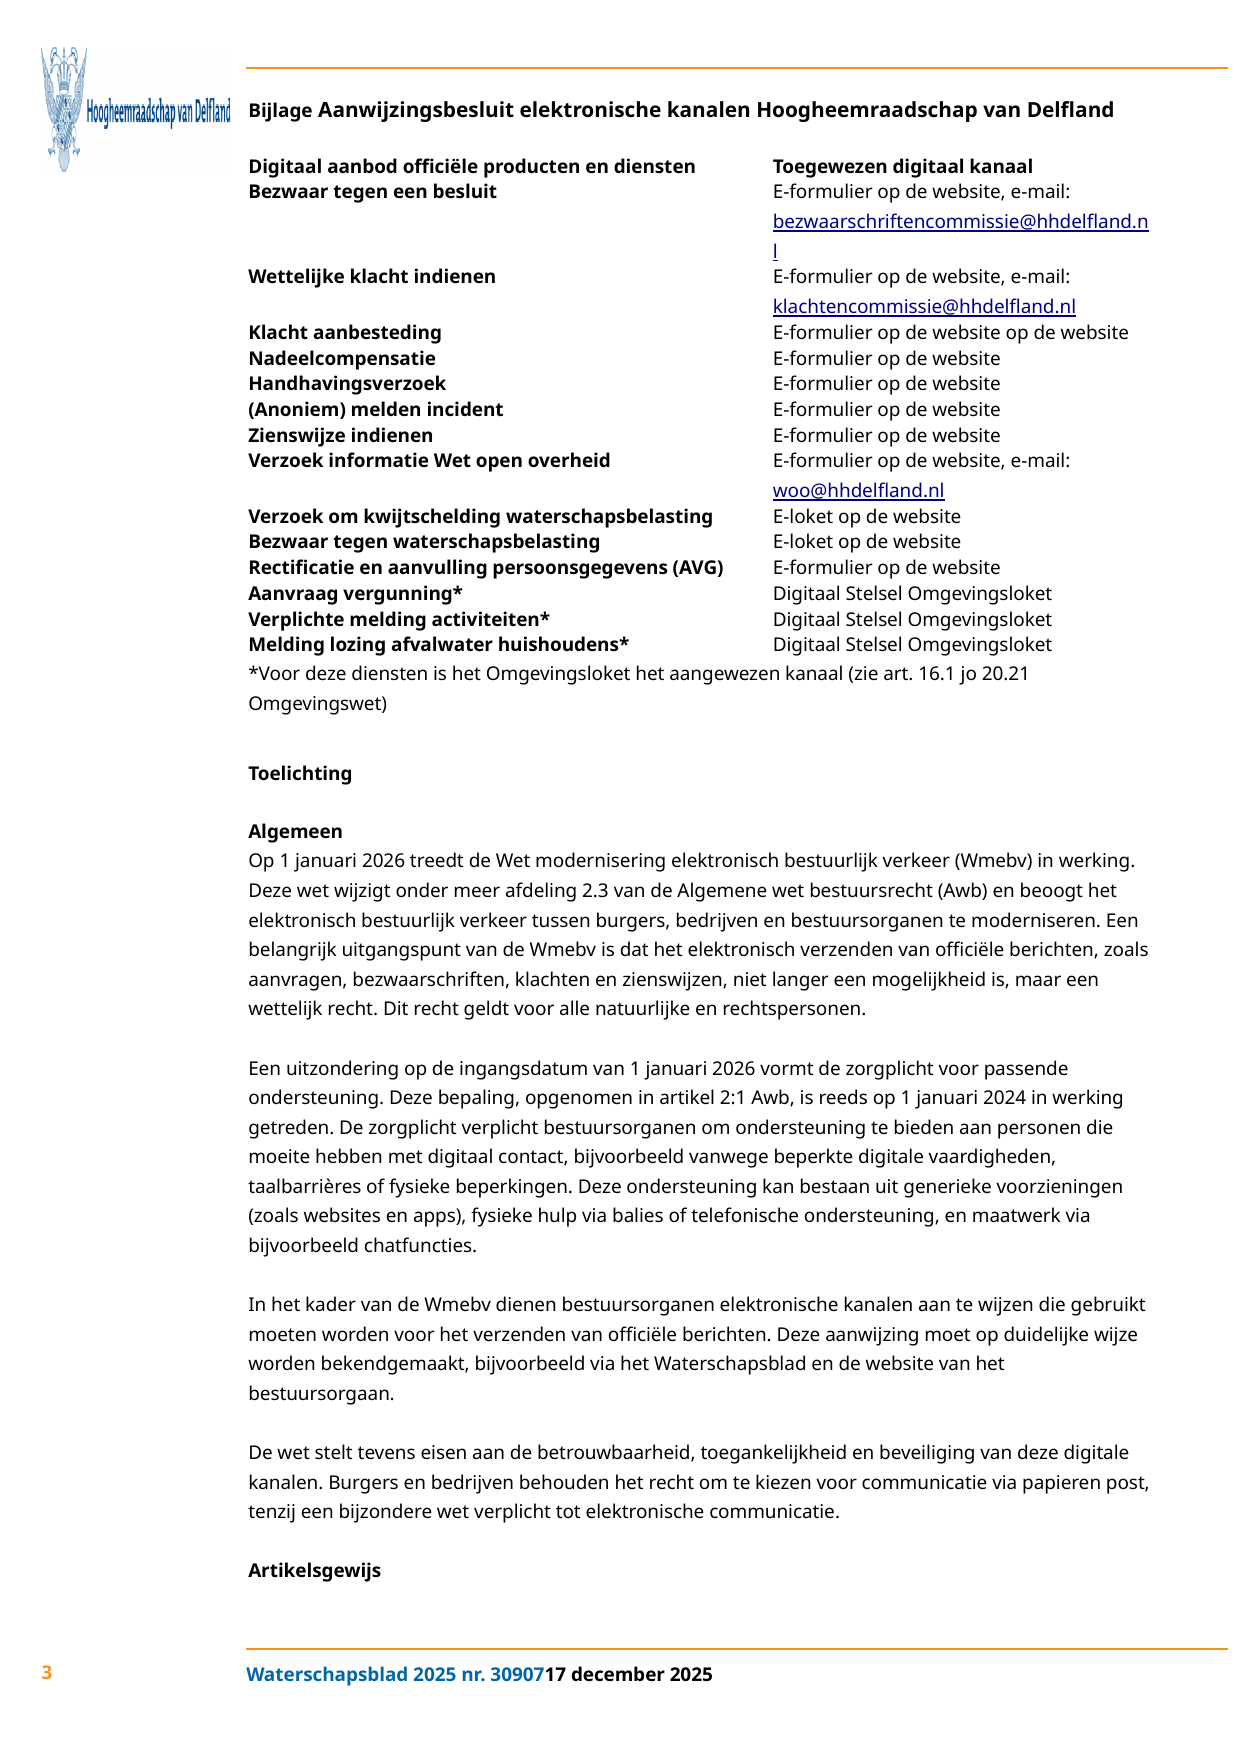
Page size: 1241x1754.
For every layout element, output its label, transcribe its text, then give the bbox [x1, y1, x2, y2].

table_cell Nadeelcompensatie [248, 345, 773, 370]
table_cell Bezwaar tegen waterschapsbelasting [248, 529, 773, 554]
table_cell Digitaal Stelsel Omgevingsloket [773, 606, 1152, 632]
table_cell Melding lozing afvalwater huishoudens* [248, 632, 773, 657]
picture [41, 47, 231, 172]
table_cell Handhavingsverzoek [248, 370, 773, 396]
table_cell Rectificatie en aanvulling persoonsgegevens (AVG) [248, 554, 773, 580]
table_cell Zienswijze indienen [248, 422, 773, 448]
table_cell Bezwaar tegen een besluit [248, 179, 773, 264]
table_cell Verzoek informatie Wet open overheid [248, 448, 773, 503]
table_cell E-formulier op de website, e-mail: klachtencommissie@hhdelfland.nl [773, 264, 1152, 319]
table_cell Klacht aanbesteding [248, 319, 773, 345]
table_header Toegewezen digitaal kanaal [773, 153, 1152, 179]
text Bijlage Aanwijzingsbesluit elektronische kanalen Hoogheemraadschap van Delfland [248, 95, 1152, 123]
table_cell Digitaal Stelsel Omgevingsloket [773, 580, 1152, 606]
table_cell Verzoek om kwijtschelding waterschapsbelasting [248, 503, 773, 529]
text *Voor deze diensten is het Omgevingsloket het aangewezen kanaal (zie art. 16.1 jo 20.21 Omgevingswet) [248, 661, 1152, 716]
text Een uitzondering op de ingangsdatum van 1 januari 2026 vormt de zorgplicht voor passende ondersteuning. Deze bepaling, opgenomen in artikel 2:1 Awb, is reeds op 1 januari 2024 in werking getreden. De zorgplicht verplicht bestuursorganen om ondersteuning te bieden aan personen die moeite hebben met digitaal contact, bijvoorbeeld vanwege beperkte digitale vaardigheden, taalbarrières of fysieke beperkingen. Deze ondersteuning kan bestaan uit generieke voorzieningen (zoals websites en apps), fysieke hulp via balies of telefonische ondersteuning, en maatwerk via bijvoorbeeld chatfuncties. [248, 1055, 1152, 1258]
table_cell E-formulier op de website op de website [773, 319, 1152, 345]
text Algemeen [248, 818, 1152, 844]
table_cell Verplichte melding activiteiten* [248, 606, 773, 632]
table_cell E-loket op de website [773, 529, 1152, 554]
table_header Digitaal aanbod officiële producten en diensten [248, 153, 773, 179]
text De wet stelt tevens eisen aan de betrouwbaarheid, toegankelijkheid en beveiliging van deze digitale kanalen. Burgers en bedrijven behouden het recht om te kiezen voor communicatie via papieren post, tenzij een bijzondere wet verplicht tot elektronische communicatie. [248, 1439, 1152, 1524]
table_cell E-formulier op de website [773, 422, 1152, 448]
table_cell E-loket op de website [773, 503, 1152, 529]
table_cell E-formulier op de website [773, 345, 1152, 370]
table_cell (Anoniem) melden incident [248, 396, 773, 422]
text Artikelsgewijs [248, 1558, 1152, 1583]
table_cell Digitaal Stelsel Omgevingsloket [773, 632, 1152, 657]
table_cell Aanvraag vergunning* [248, 580, 773, 606]
table_cell Wettelijke klacht indienen [248, 264, 773, 319]
table_cell E-formulier op de website [773, 554, 1152, 580]
text In het kader van de Wmebv dienen bestuursorganen elektronische kanalen aan te wijzen die gebruikt moeten worden voor het verzenden van officiële berichten. Deze aanwijzing moet op duidelijke wijze worden bekendgemaakt, bijvoorbeeld via het Waterschapsblad en de website van het bestuursorgaan. [248, 1291, 1152, 1406]
table_cell E-formulier op de website [773, 370, 1152, 396]
table_cell E-formulier op de website, e-mail: woo@hhdelfland.nl [773, 448, 1152, 503]
table_cell E-formulier op de website, e-mail: bezwaarschriftencommissie@hhdelfland.nl [773, 179, 1152, 264]
text Toelichting [248, 749, 1152, 789]
table_cell E-formulier op de website [773, 396, 1152, 422]
text Op 1 januari 2026 treedt de Wet modernisering elektronisch bestuurlijk verkeer (Wmebv) in werking. Deze wet wijzigt onder meer afdeling 2.3 van de Algemene wet bestuursrecht (Awb) en beoogt het elektronisch bestuurlijk verkeer tussen burgers, bedrijven en bestuursorganen te moderniseren. Een belangrijk uitgangspunt van de Wmebv is dat het elektronisch verzenden van officiële berichten, zoals aanvragen, bezwaarschriften, klachten en zienswijzen, niet langer een mogelijkheid is, maar een wettelijk recht. Dit recht geldt voor alle natuurlijke en rechtspersonen. [248, 848, 1152, 1021]
